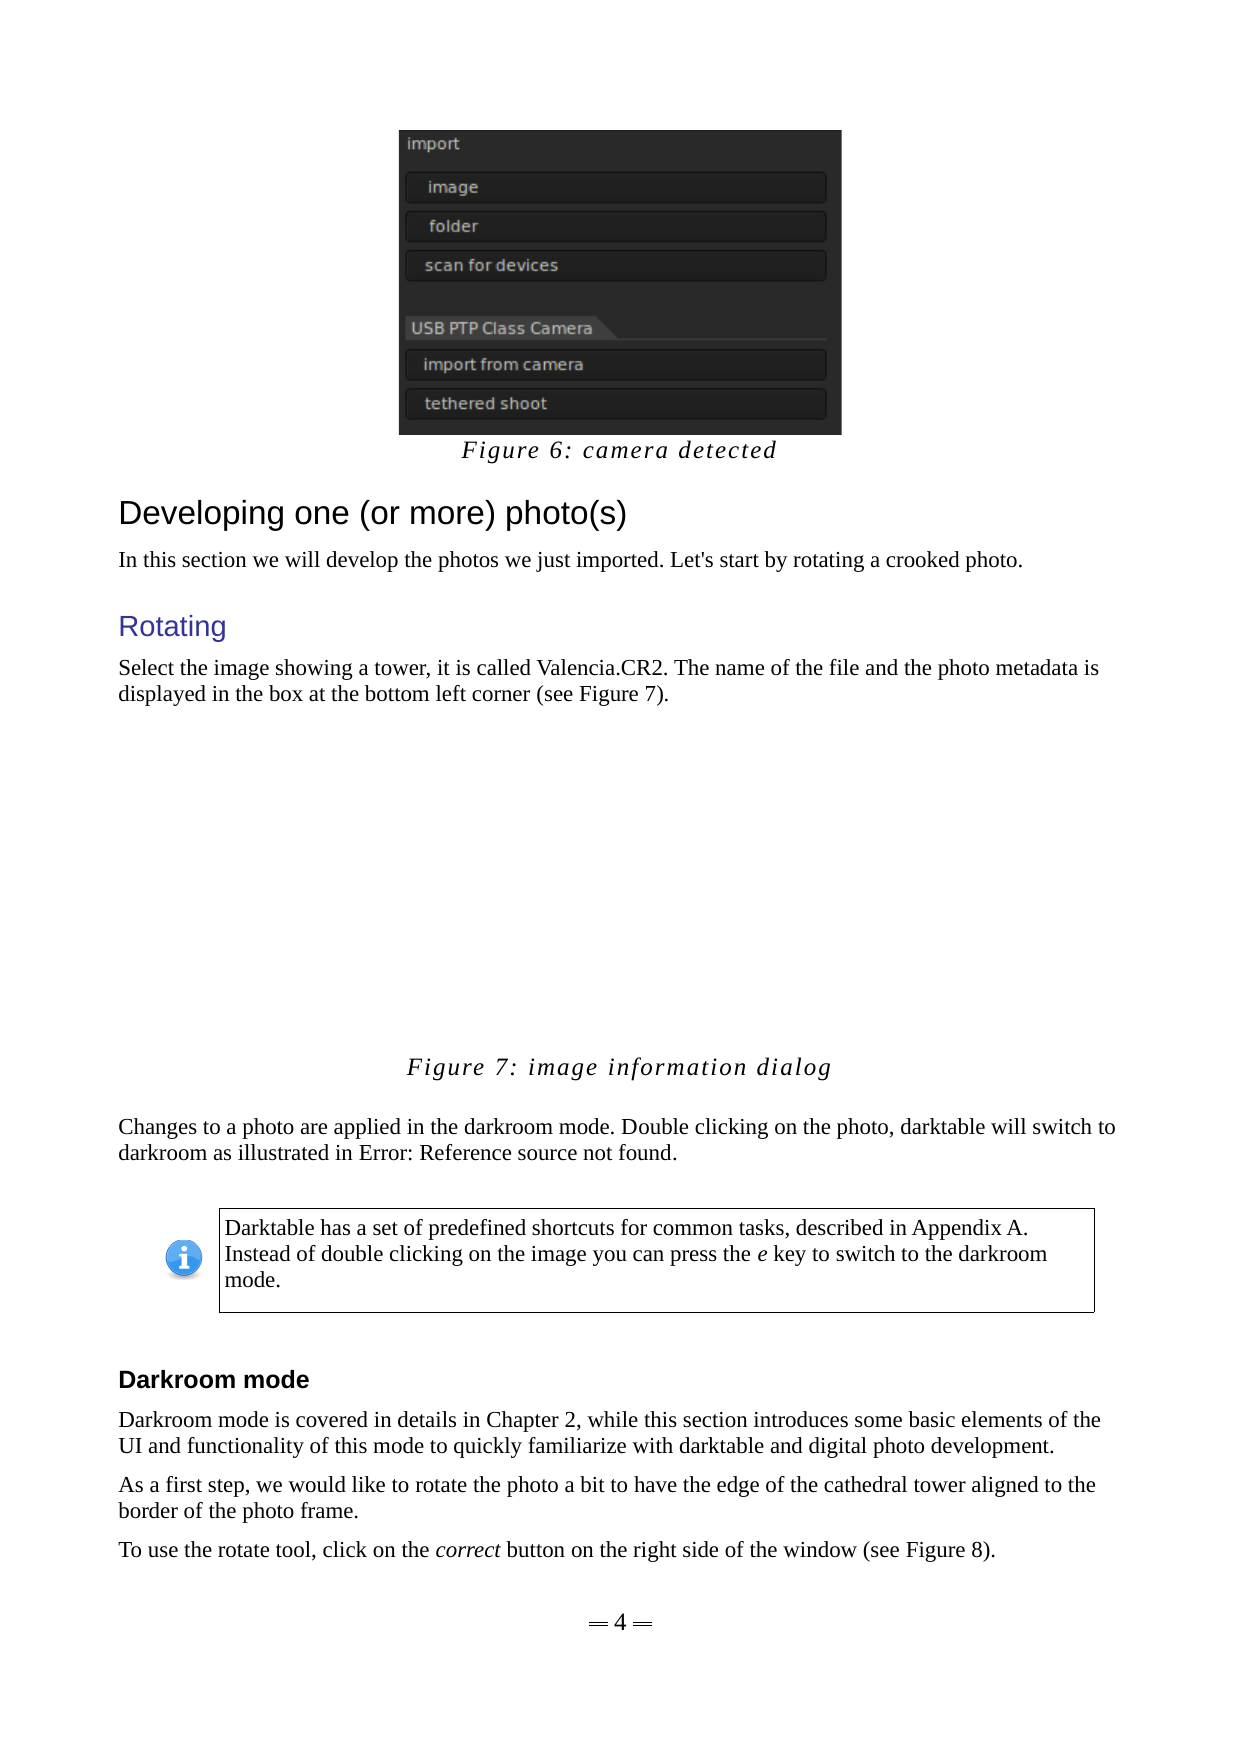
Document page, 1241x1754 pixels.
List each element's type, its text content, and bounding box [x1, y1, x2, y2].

table_header [149, 1208, 219, 1312]
subtitle Developing one (or more) photo(s) [118, 432, 1122, 531]
text Changes to a photo are applied in the darkroom mode. Double clicking on the photo, darktable will switch to darkroom as illustrated in Figure 8. [118, 719, 1122, 1166]
text Darkroom mode is covered in details in Chapter 2, while this section introduces some basic elements of the UI and functionality of this mode to quickly familiarize with darktable and digital photo development. [118, 1406, 1122, 1458]
subtitle Darkroom mode [118, 1365, 1122, 1394]
picture [398, 130, 842, 435]
table_header Darktable has a set of predefined shortcuts for common tasks, described in Appendix A. Instead of double clicking on the image you can press the e key to switch to the darkroom mode. [220, 1209, 1094, 1312]
text As a first step, we would like to rotate the photo a bit to have the edge of the cathedral tower aligned to the border of the photo frame. [118, 1471, 1122, 1524]
text Figure 7: image information dialog [359, 731, 881, 1081]
subtitle Rotating [118, 609, 1122, 642]
text Figure 6: camera detected [399, 435, 842, 463]
picture [163, 1240, 204, 1280]
text Select the image showing a tower, it is called Valencia.CR2. The name of the file and the photo metadata is displayed in the box at the bottom left corner (see Figure 7). [118, 654, 1122, 707]
text In this section we will develop the photos we just imported. Let's start by rotating a crooked photo. [118, 546, 1122, 572]
text To use the rotate tool, click on the correct button on the right side of the window (see Figure 8). [118, 1536, 1122, 1562]
